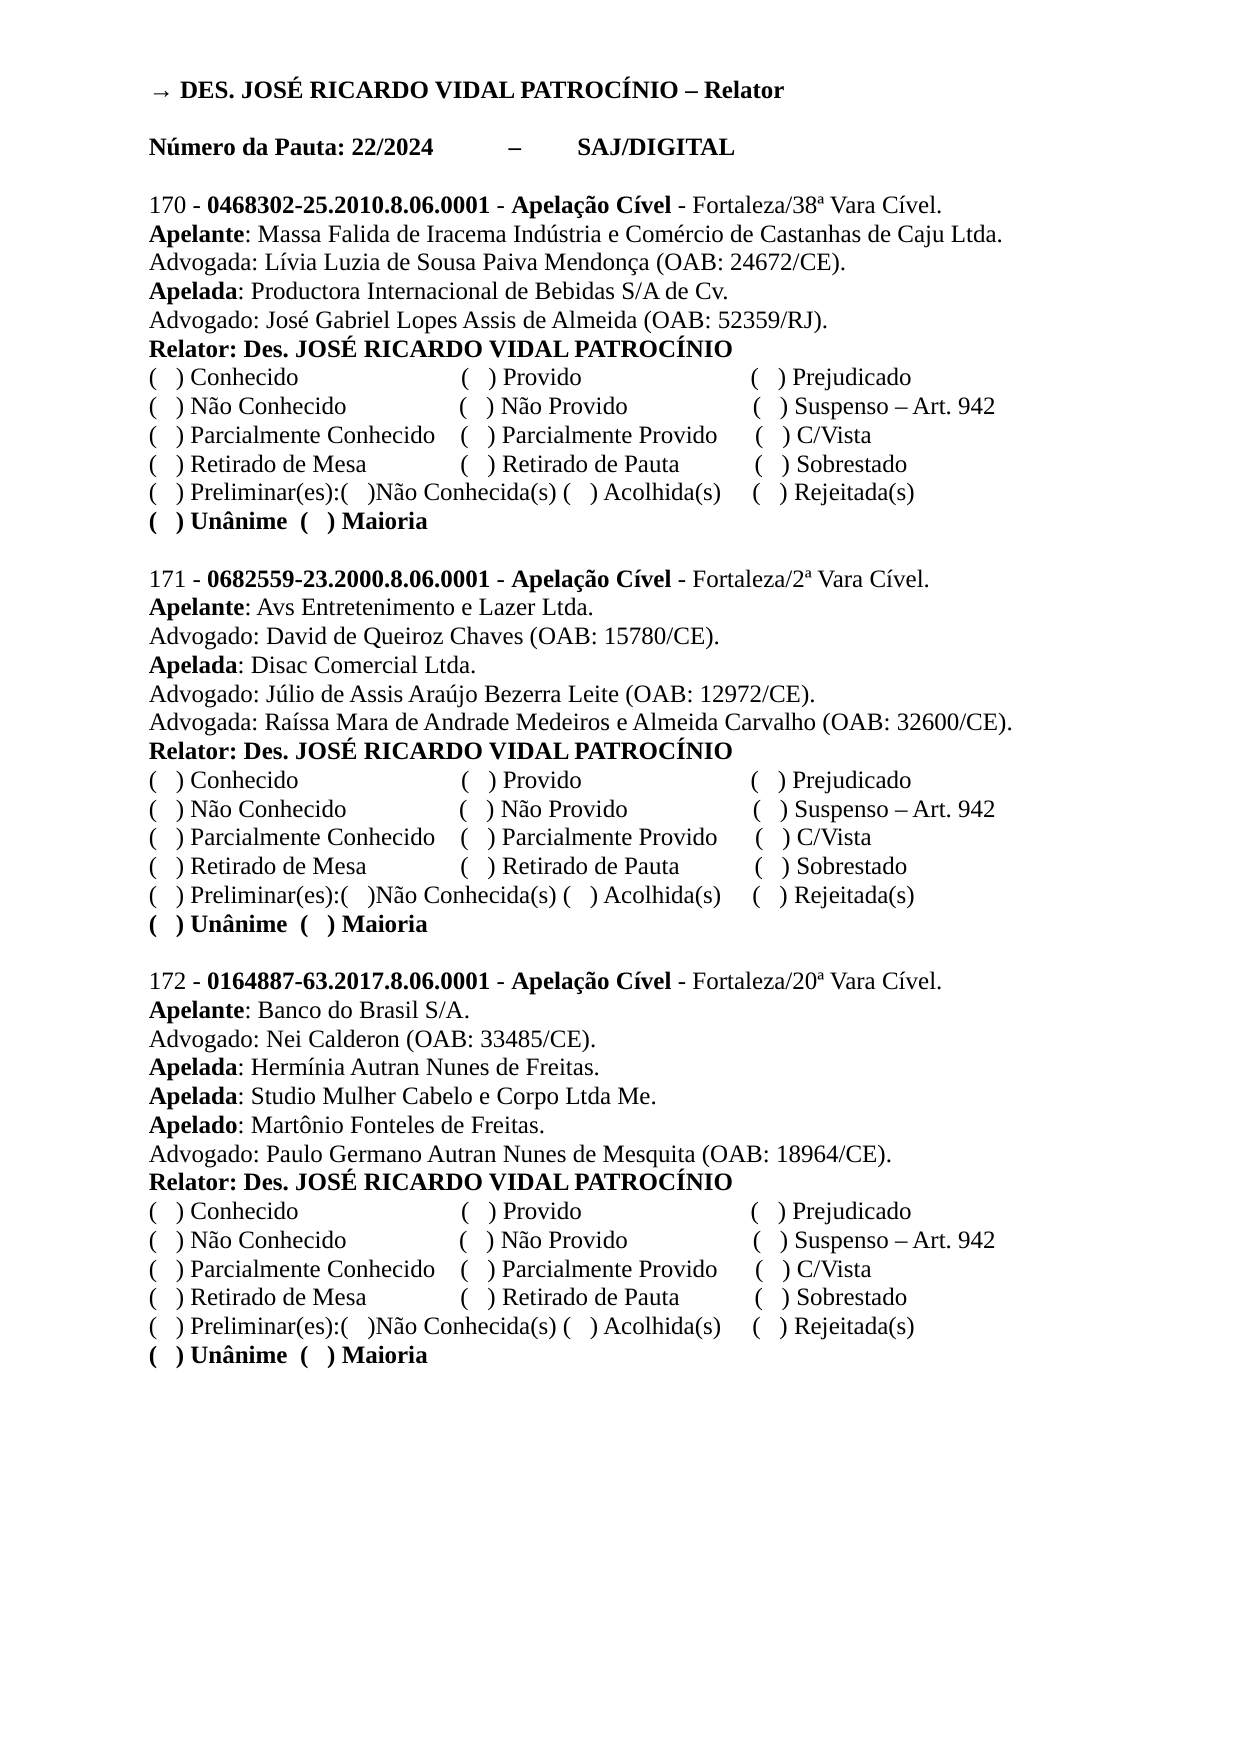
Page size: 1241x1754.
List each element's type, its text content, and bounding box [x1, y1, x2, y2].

text ( ) Preliminar(es):( )Não Conhecida(s) ( ) Acolhida(s) ( ) Rejeitada(s) [148, 1311, 1158, 1340]
text ( ) Retirado de Mesa ( ) Retirado de Pauta ( ) Sobrestado [148, 449, 1158, 477]
text Advogado: Nei Calderon (OAB: 33485/CE). [148, 1024, 1141, 1052]
text Advogado: Júlio de Assis Araújo Bezerra Leite (OAB: 12972/CE). [148, 679, 1141, 707]
text 172 - 0164887-63.2017.8.06.0001 - Apelação Cível - Fortaleza/20ª Vara Cível. [148, 966, 1141, 995]
text ( ) Retirado de Mesa ( ) Retirado de Pauta ( ) Sobrestado [148, 1282, 1158, 1311]
text → DES. JOSÉ RICARDO VIDAL PATROCÍNIO – Relator [148, 75, 1141, 104]
text ( ) Conhecido ( ) Provido ( ) Prejudicado [148, 765, 1141, 794]
text Apelada: Productora Internacional de Bebidas S/A de Cv. [148, 276, 1141, 305]
text Advogado: José Gabriel Lopes Assis de Almeida (OAB: 52359/RJ). [148, 305, 1141, 334]
text Apelada: Disac Comercial Ltda. [148, 650, 1141, 679]
text Relator: Des. JOSÉ RICARDO VIDAL PATROCÍNIO [148, 1167, 1141, 1196]
text ( ) Unânime ( ) Maioria [148, 909, 1158, 937]
text Advogado: David de Queiroz Chaves (OAB: 15780/CE). [148, 621, 1141, 650]
text ( ) Unânime ( ) Maioria [148, 1340, 1158, 1369]
text Apelante: Avs Entretenimento e Lazer Ltda. [148, 592, 1141, 621]
text ( ) Não Conhecido ( ) Não Provido ( ) Suspenso – Art. 942 [148, 391, 1158, 420]
text 171 - 0682559-23.2000.8.06.0001 - Apelação Cível - Fortaleza/2ª Vara Cível. [148, 564, 1141, 592]
text ( ) Parcialmente Conhecido ( ) Parcialmente Provido ( ) C/Vista [148, 420, 1158, 449]
text Advogada: Raíssa Mara de Andrade Medeiros e Almeida Carvalho (OAB: 32600/CE). [148, 707, 1141, 736]
text ( ) Conhecido ( ) Provido ( ) Prejudicado [148, 1196, 1141, 1225]
text Relator: Des. JOSÉ RICARDO VIDAL PATROCÍNIO [148, 736, 1141, 765]
text ( ) Retirado de Mesa ( ) Retirado de Pauta ( ) Sobrestado [148, 851, 1158, 880]
text Advogado: Paulo Germano Autran Nunes de Mesquita (OAB: 18964/CE). [148, 1139, 1141, 1167]
text Relator: Des. JOSÉ RICARDO VIDAL PATROCÍNIO [148, 334, 1141, 362]
text Apelante: Banco do Brasil S/A. [148, 995, 1141, 1024]
text ( ) Parcialmente Conhecido ( ) Parcialmente Provido ( ) C/Vista [148, 1254, 1158, 1282]
text ( ) Conhecido ( ) Provido ( ) Prejudicado [148, 362, 1141, 391]
text ( ) Preliminar(es):( )Não Conhecida(s) ( ) Acolhida(s) ( ) Rejeitada(s) [148, 880, 1158, 909]
text Apelada: Studio Mulher Cabelo e Corpo Ltda Me. [148, 1081, 1141, 1110]
text ( ) Não Conhecido ( ) Não Provido ( ) Suspenso – Art. 942 [148, 1225, 1158, 1254]
text Advogada: Lívia Luzia de Sousa Paiva Mendonça (OAB: 24672/CE). [148, 247, 1141, 276]
text ( ) Parcialmente Conhecido ( ) Parcialmente Provido ( ) C/Vista [148, 822, 1158, 851]
text ( ) Não Conhecido ( ) Não Provido ( ) Suspenso – Art. 942 [148, 794, 1158, 822]
text 170 - 0468302-25.2010.8.06.0001 - Apelação Cível - Fortaleza/38ª Vara Cível. [148, 190, 1141, 219]
text Apelada: Hermínia Autran Nunes de Freitas. [148, 1052, 1141, 1081]
text ( ) Preliminar(es):( )Não Conhecida(s) ( ) Acolhida(s) ( ) Rejeitada(s) [148, 477, 1158, 506]
text Apelante: Massa Falida de Iracema Indústria e Comércio de Castanhas de Caju Ltda. [148, 219, 1141, 247]
text Número da Pauta: 22/2024 – SAJ/DIGITAL [148, 132, 1141, 161]
text ( ) Unânime ( ) Maioria [148, 506, 1158, 535]
text Apelado: Martônio Fonteles de Freitas. [148, 1110, 1141, 1139]
